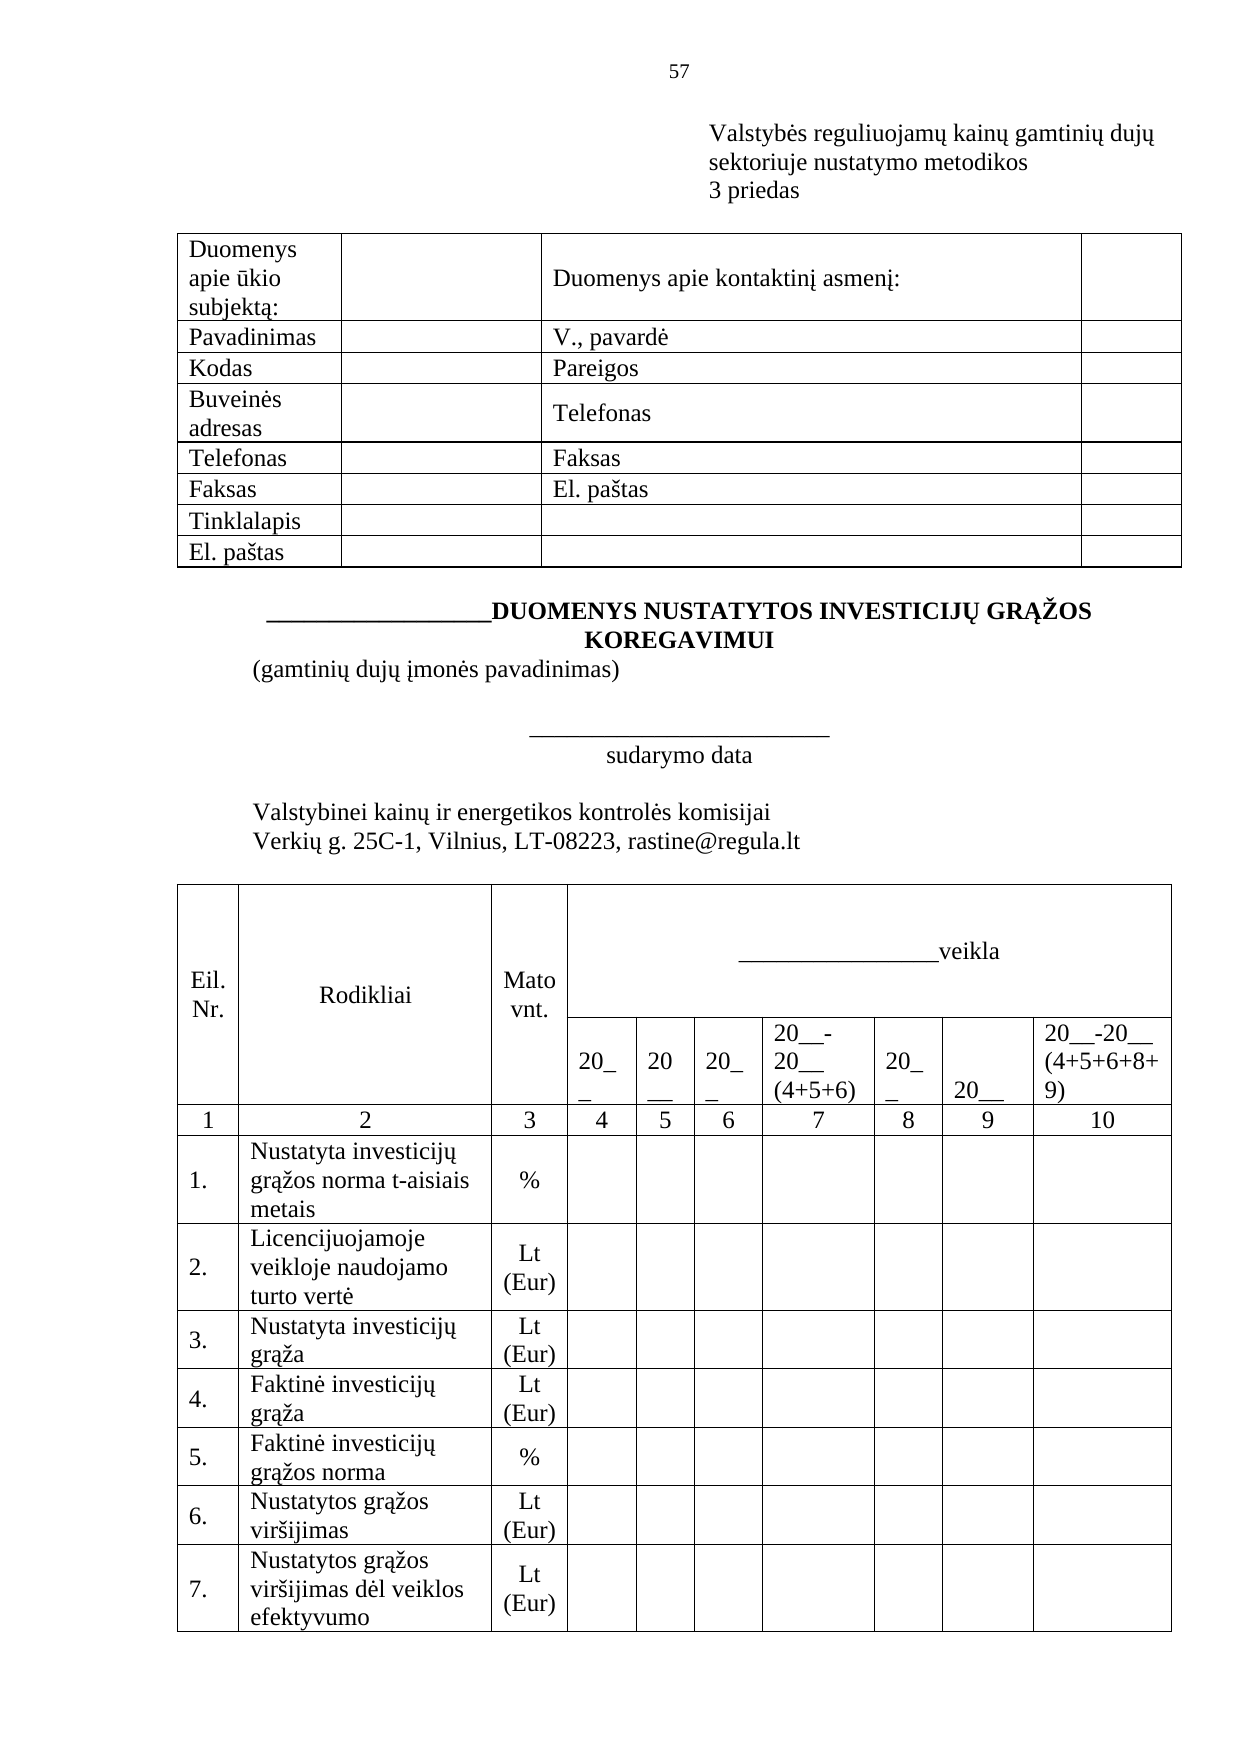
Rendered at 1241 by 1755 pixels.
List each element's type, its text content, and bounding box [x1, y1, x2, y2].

table_cell 20__ [568, 1018, 636, 1104]
table_cell [763, 1428, 874, 1485]
table_cell 20__ [943, 1018, 1033, 1104]
table_cell Telefonas [542, 384, 1081, 441]
table_cell Nustatyta investicijų grąža [239, 1311, 491, 1368]
table_header [1082, 234, 1181, 320]
table_cell [943, 1311, 1033, 1368]
table_cell [1082, 443, 1181, 473]
table_cell [695, 1486, 762, 1544]
table_cell Pareigos [542, 353, 1081, 383]
table_cell [568, 1369, 636, 1427]
table_header Duomenys apie kontaktinį asmenį: [542, 234, 1081, 320]
table_cell 20__ [875, 1018, 942, 1104]
table_cell 4. [178, 1369, 238, 1427]
table_cell 6. [178, 1486, 238, 1544]
table_cell 4 [568, 1105, 636, 1135]
table_cell [637, 1428, 694, 1485]
table_header Duomenys apie ūkio subjektą: [178, 234, 341, 320]
table_cell [568, 1311, 636, 1368]
table_header Eil. Nr. [178, 885, 238, 1104]
table_cell Lt (Eur) [492, 1311, 567, 1368]
table_cell [875, 1224, 942, 1310]
table_cell 20__-20__ (4+5+6) [763, 1018, 874, 1104]
table_cell [637, 1311, 694, 1368]
table_cell [637, 1136, 694, 1222]
text (gamtinių dujų įmonės pavadinimas) [177, 654, 1181, 682]
table_cell Lt (Eur) [492, 1224, 567, 1310]
table_cell 2 [239, 1105, 491, 1135]
table_cell Lt (Eur) [492, 1369, 567, 1427]
table_cell [1034, 1369, 1171, 1427]
table_cell [637, 1369, 694, 1427]
text __________________DUOMENYS NUSTATYTOS INVESTICIJŲ GRĄŽOS KOREGAVIMUI [177, 596, 1181, 654]
table_cell [637, 1545, 694, 1631]
table_cell Lt (Eur) [492, 1545, 567, 1631]
table_cell [342, 353, 541, 383]
text ________________________ [177, 711, 1181, 740]
table_cell 3. [178, 1311, 238, 1368]
table_cell [943, 1428, 1033, 1485]
table_cell [695, 1428, 762, 1485]
table_cell El. paštas [178, 536, 341, 566]
table_cell [943, 1545, 1033, 1631]
table_cell [342, 384, 541, 441]
table_cell Pavadinimas [178, 321, 341, 352]
table_cell [542, 536, 1081, 566]
table_cell [637, 1486, 694, 1544]
table_cell % [492, 1428, 567, 1485]
table_cell 20__ [695, 1018, 762, 1104]
text Valstybinei kainų ir energetikos kontrolės komisijai [177, 797, 1181, 826]
table_cell [875, 1136, 942, 1222]
table_cell [695, 1545, 762, 1631]
table_cell [695, 1224, 762, 1310]
table_cell [1082, 505, 1181, 535]
table_cell [568, 1486, 636, 1544]
table_cell [1082, 536, 1181, 566]
table_cell [695, 1311, 762, 1368]
table_cell 7 [763, 1105, 874, 1135]
table_cell [943, 1369, 1033, 1427]
table_cell [763, 1545, 874, 1631]
table_cell [763, 1136, 874, 1222]
table_cell Kodas [178, 353, 341, 383]
table_cell [568, 1428, 636, 1485]
table_cell Lt (Eur) [492, 1486, 567, 1544]
table_cell [1034, 1311, 1171, 1368]
table_cell Telefonas [178, 443, 341, 473]
table_cell 10 [1034, 1105, 1171, 1135]
table_cell 3 [492, 1105, 567, 1135]
text Verkių g. 25C-1, Vilnius, LT-08223, rastine@regula.lt [177, 826, 1181, 855]
table_cell [763, 1311, 874, 1368]
table_cell [342, 474, 541, 504]
table_cell [695, 1136, 762, 1222]
table_cell [342, 443, 541, 473]
table_cell Buveinės adresas [178, 384, 341, 441]
table_header ________________veikla [568, 885, 1171, 1017]
table_cell [875, 1545, 942, 1631]
table_cell [1082, 474, 1181, 504]
table_cell [875, 1486, 942, 1544]
table_cell [568, 1224, 636, 1310]
table_cell [1082, 353, 1181, 383]
table_cell [875, 1311, 942, 1368]
table_cell 9 [943, 1105, 1033, 1135]
table_cell 2. [178, 1224, 238, 1310]
table_cell Faktinė investicijų grąžos norma [239, 1428, 491, 1485]
text 3 priedas [709, 176, 1181, 204]
table_cell 1. [178, 1136, 238, 1222]
table_cell 7. [178, 1545, 238, 1631]
table_cell [875, 1369, 942, 1427]
table_header [342, 234, 541, 320]
table_header Rodikliai [239, 885, 491, 1104]
table_cell [943, 1486, 1033, 1544]
table_cell [542, 505, 1081, 535]
table_cell 20__-20__ (4+5+6+8+9) [1034, 1018, 1171, 1104]
table_cell [695, 1369, 762, 1427]
table_cell Faktinė investicijų grąža [239, 1369, 491, 1427]
table_cell [1082, 384, 1181, 441]
text sudarymo data [177, 740, 1181, 769]
table_cell V., pavardė [542, 321, 1081, 352]
table_cell 20__ [637, 1018, 694, 1104]
table_cell [342, 321, 541, 352]
table_cell [568, 1545, 636, 1631]
table_cell [1034, 1486, 1171, 1544]
table_cell Faksas [178, 474, 341, 504]
table_cell [342, 536, 541, 566]
table_cell Tinklalapis [178, 505, 341, 535]
text Valstybės reguliuojamų kainų gamtinių dujų [709, 118, 1181, 147]
table_cell [1034, 1136, 1171, 1222]
table_cell [568, 1136, 636, 1222]
text sektoriuje nustatymo metodikos [709, 147, 1181, 176]
table_cell Nustatytos grąžos viršijimas dėl veiklos efektyvumo [239, 1545, 491, 1631]
table_cell [1034, 1545, 1171, 1631]
table_cell [943, 1136, 1033, 1222]
table_cell [943, 1224, 1033, 1310]
table_cell [1034, 1224, 1171, 1310]
table_cell Faksas [542, 443, 1081, 473]
table_cell [1034, 1428, 1171, 1485]
table_cell 5. [178, 1428, 238, 1485]
table_cell [763, 1486, 874, 1544]
table_cell [763, 1369, 874, 1427]
table_cell [1082, 321, 1181, 352]
table_cell [342, 505, 541, 535]
table_cell 1 [178, 1105, 238, 1135]
table_cell % [492, 1136, 567, 1222]
table_cell Nustatyta investicijų grąžos norma t-aisiais metais [239, 1136, 491, 1222]
table_cell Licencijuojamoje veikloje naudojamo turto vertė [239, 1224, 491, 1310]
table_cell El. paštas [542, 474, 1081, 504]
table_header Mato vnt. [492, 885, 567, 1104]
table_cell 5 [637, 1105, 694, 1135]
table_cell Nustatytos grąžos viršijimas [239, 1486, 491, 1544]
table_cell 6 [695, 1105, 762, 1135]
table_cell [875, 1428, 942, 1485]
table_cell [763, 1224, 874, 1310]
table_cell [637, 1224, 694, 1310]
table_cell 8 [875, 1105, 942, 1135]
